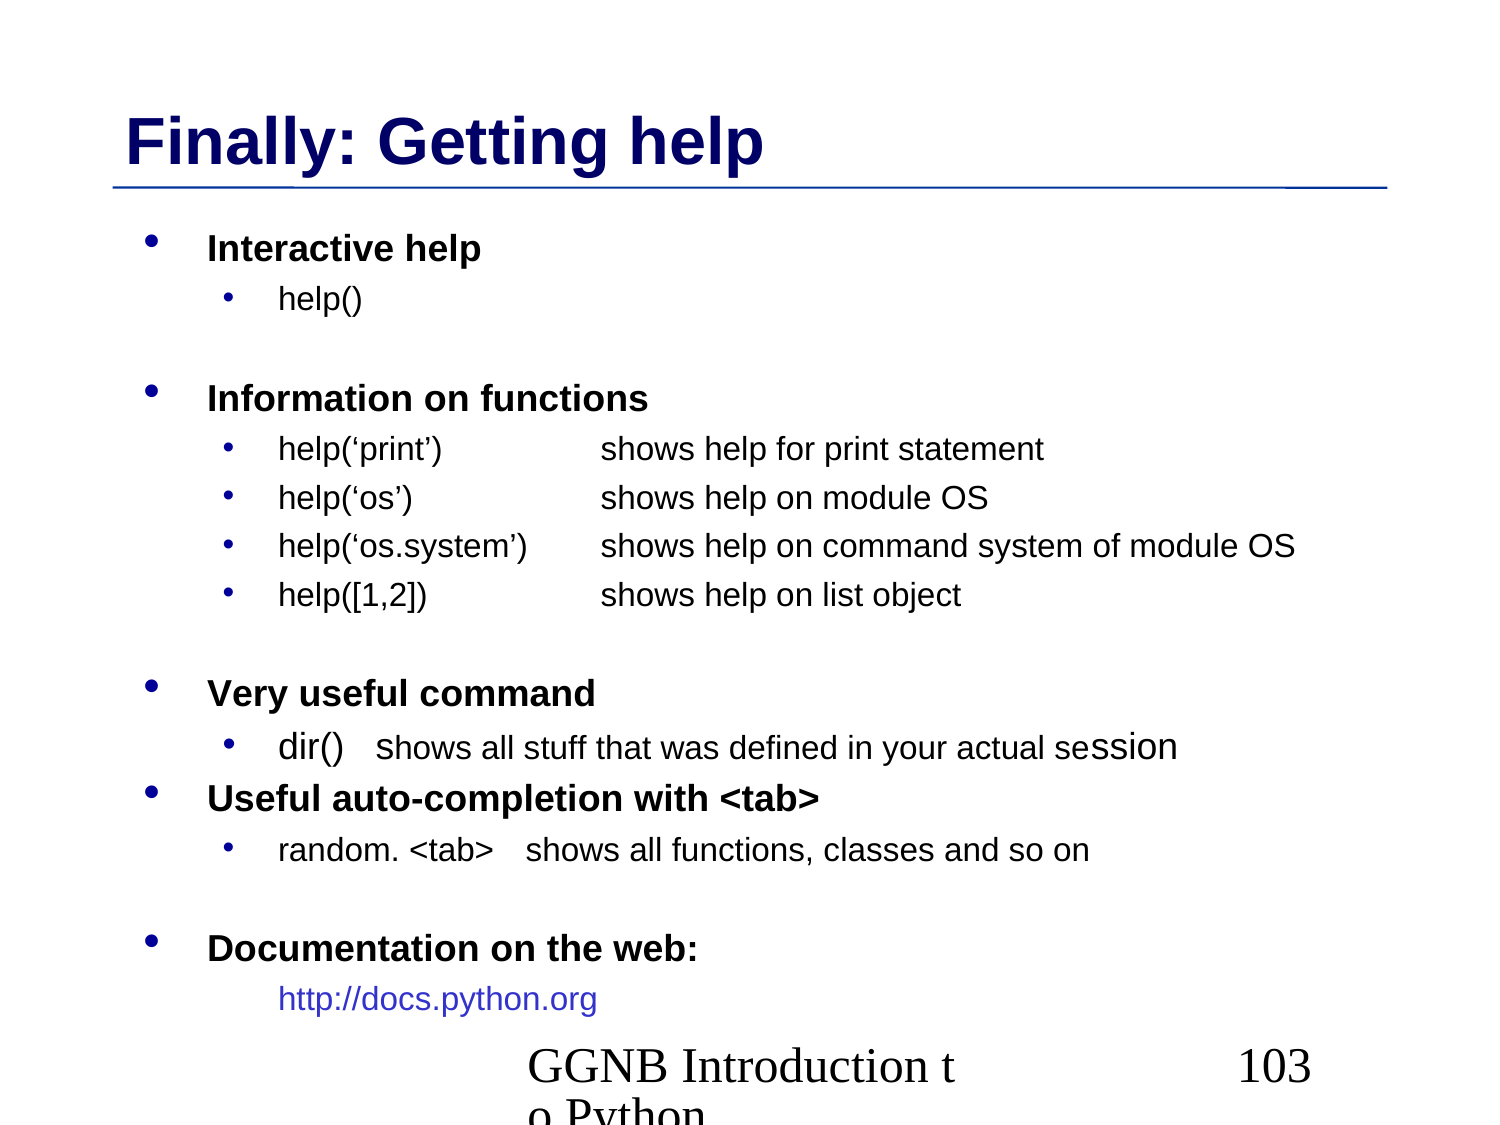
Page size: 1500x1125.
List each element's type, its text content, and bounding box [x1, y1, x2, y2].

list Interactive help help() Information on functions help(‘print’) shows help for print statement help(‘os’) shows help on module OS help(‘os.system’) shows help on command system of module OS help([1,2]) shows help on list object Very useful command dir() shows all stuff that was defined in your actual session Useful auto-completion with <tab> random. <tab> shows all functions, classes and so on Documentation on the web: http://docs.python.org [114, 225, 1385, 1125]
title Finally: Getting help [112, 90, 1388, 185]
